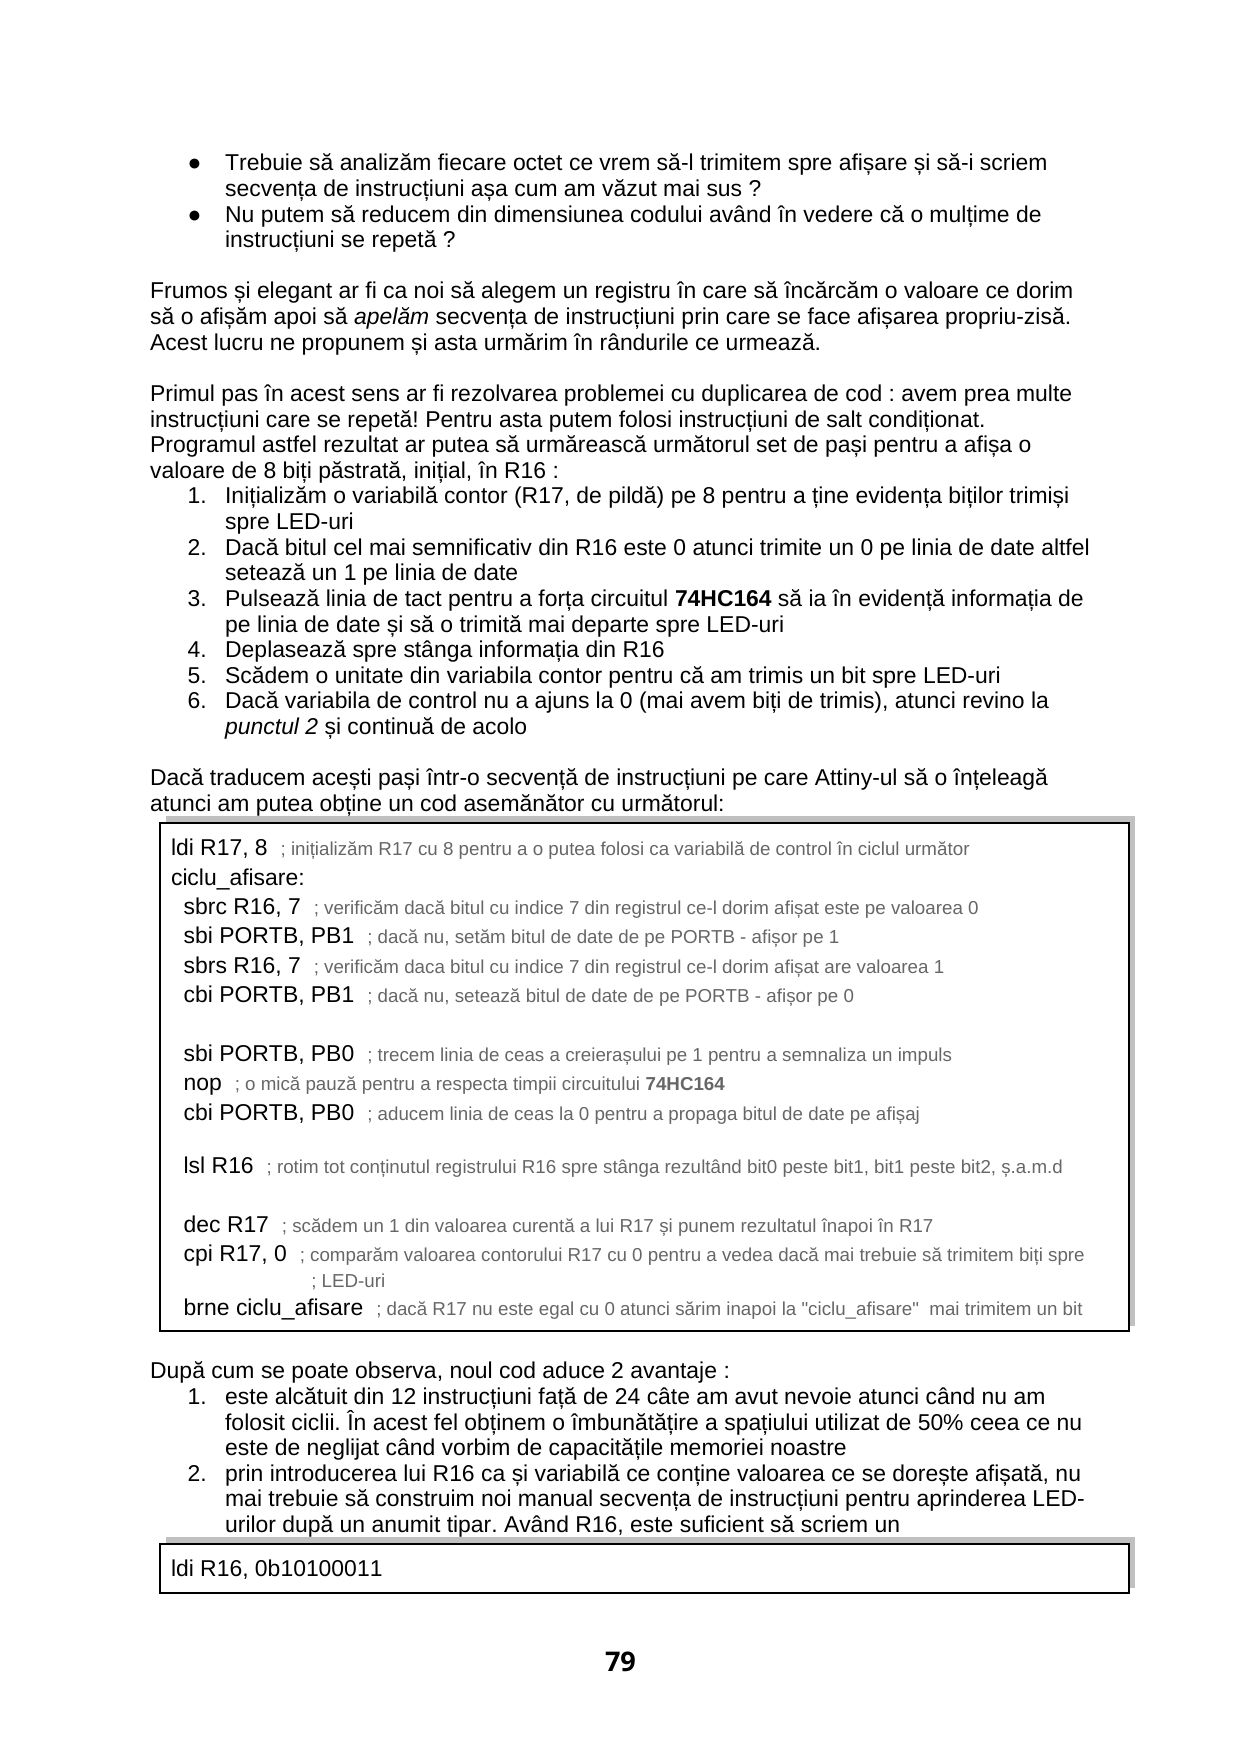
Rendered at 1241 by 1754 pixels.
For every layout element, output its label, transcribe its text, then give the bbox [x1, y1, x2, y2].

text După cum se poate observa, noul cod aduce 2 avantaje : [150, 1358, 1091, 1383]
list Nu putem să reducem din dimensiunea codului având în vedere că o mulțime de instrucțiuni se repetă ? [187, 201, 1091, 252]
list prin introducerea lui R16 ca și variabilă ce conține valoarea ce se dorește afișată, nu mai trebuie să construim noi manual secvența de instrucțiuni pentru aprinderea LED-urilor după un anumit tipar. Având R16, este suficient să scriem un [187, 1460, 1091, 1537]
list Trebuie să analizăm fiecare octet ce vrem să-l trimitem spre afișare și să-i scriem secvența de instrucțiuni așa cum am văzut mai sus ? [187, 150, 1091, 201]
table_header ldi R16, 0b10100011 [161, 1545, 1128, 1592]
list Scădem o unitate din variabila contor pentru că am trimis un bit spre LED-uri [187, 662, 1091, 688]
table_header ldi R17, 8 ; inițializăm R17 cu 8 pentru a o putea folosi ca variabilă de control în ciclul următor ciclu_afisare: sbrc R16, 7 ; verificăm dacă bitul cu indice 7 din registrul ce-l dorim afișat este pe valoarea 0 sbi PORTB, PB1 ; dacă nu, setăm bitul de date de pe PORTB - afișor pe 1 sbrs R16, 7 ; verificăm daca bitul cu indice 7 din registrul ce-l dorim afișat are valoarea 1 cbi PORTB, PB1 ; dacă nu, setează bitul de date de pe PORTB - afișor pe 0 sbi PORTB, PB0 ; trecem linia de ceas a creierașului pe 1 pentru a semnaliza un impuls nop ; o mică pauză pentru a respecta timpii circuitului 74HC164 cbi PORTB, PB0 ; aducem linia de ceas la 0 pentru a propaga bitul de date pe afișaj lsl R16 ; rotim tot conținutul registrului R16 spre stânga rezultând bit0 peste bit1, bit1 peste bit2, ș.a.m.d dec R17 ; scădem un 1 din valoarea curentă a lui R17 și punem rezultatul înapoi în R17 cpi R17, 0 ; comparăm valoarea contorului R17 cu 0 pentru a vedea dacă mai trebuie să trimitem biți spre ; LED-uri brne ciclu_afisare ; dacă R17 nu este egal cu 0 atunci sărim inapoi la "ciclu_afisare" mai trimitem un bit [161, 824, 1128, 1330]
list Pulsează linia de tact pentru a forța circuitul 74HC164 să ia în evidență informația de pe linia de date și să o trimită mai departe spre LED-uri [187, 586, 1091, 637]
list Deplasează spre stânga informația din R16 [187, 637, 1091, 662]
list Dacă variabila de control nu a ajuns la 0 (mai avem biți de trimis), atunci revino la punctul 2 și continuă de acolo [187, 688, 1091, 739]
list Inițializăm o variabilă contor (R17, de pildă) pe 8 pentru a ține evidența biților trimiși spre LED-uri [187, 483, 1091, 534]
text Dacă traducem acești pași într-o secvență de instrucțiuni pe care Attiny-ul să o înțeleagă atunci am putea obține un cod asemănător cu următorul: [150, 765, 1091, 816]
text Primul pas în acest sens ar fi rezolvarea problemei cu duplicarea de cod : avem prea multe instrucțiuni care se repetă! Pentru asta putem folosi instrucțiuni de salt condiționat. Programul astfel rezultat ar putea să urmărească următorul set de pași pentru a afișa o valoare de 8 biți păstrată, inițial, în R16 : [150, 381, 1091, 483]
list este alcătuit din 12 instrucțiuni față de 24 câte am avut nevoie atunci când nu am folosit ciclii. În acest fel obținem o îmbunătățire a spațiului utilizat de 50% ceea ce nu este de neglijat când vorbim de capacitățile memoriei noastre [187, 1383, 1091, 1460]
list Dacă bitul cel mai semnificativ din R16 este 0 atunci trimite un 0 pe linia de date altfel setează un 1 pe linia de date [187, 534, 1091, 586]
text Frumos și elegant ar fi ca noi să alegem un registru în care să încărcăm o valoare ce dorim să o afișăm apoi să apelăm secvența de instrucțiuni prin care se face afișarea propriu-zisă. Acest lucru ne propunem și asta urmărim în rândurile ce urmează. [150, 278, 1091, 355]
